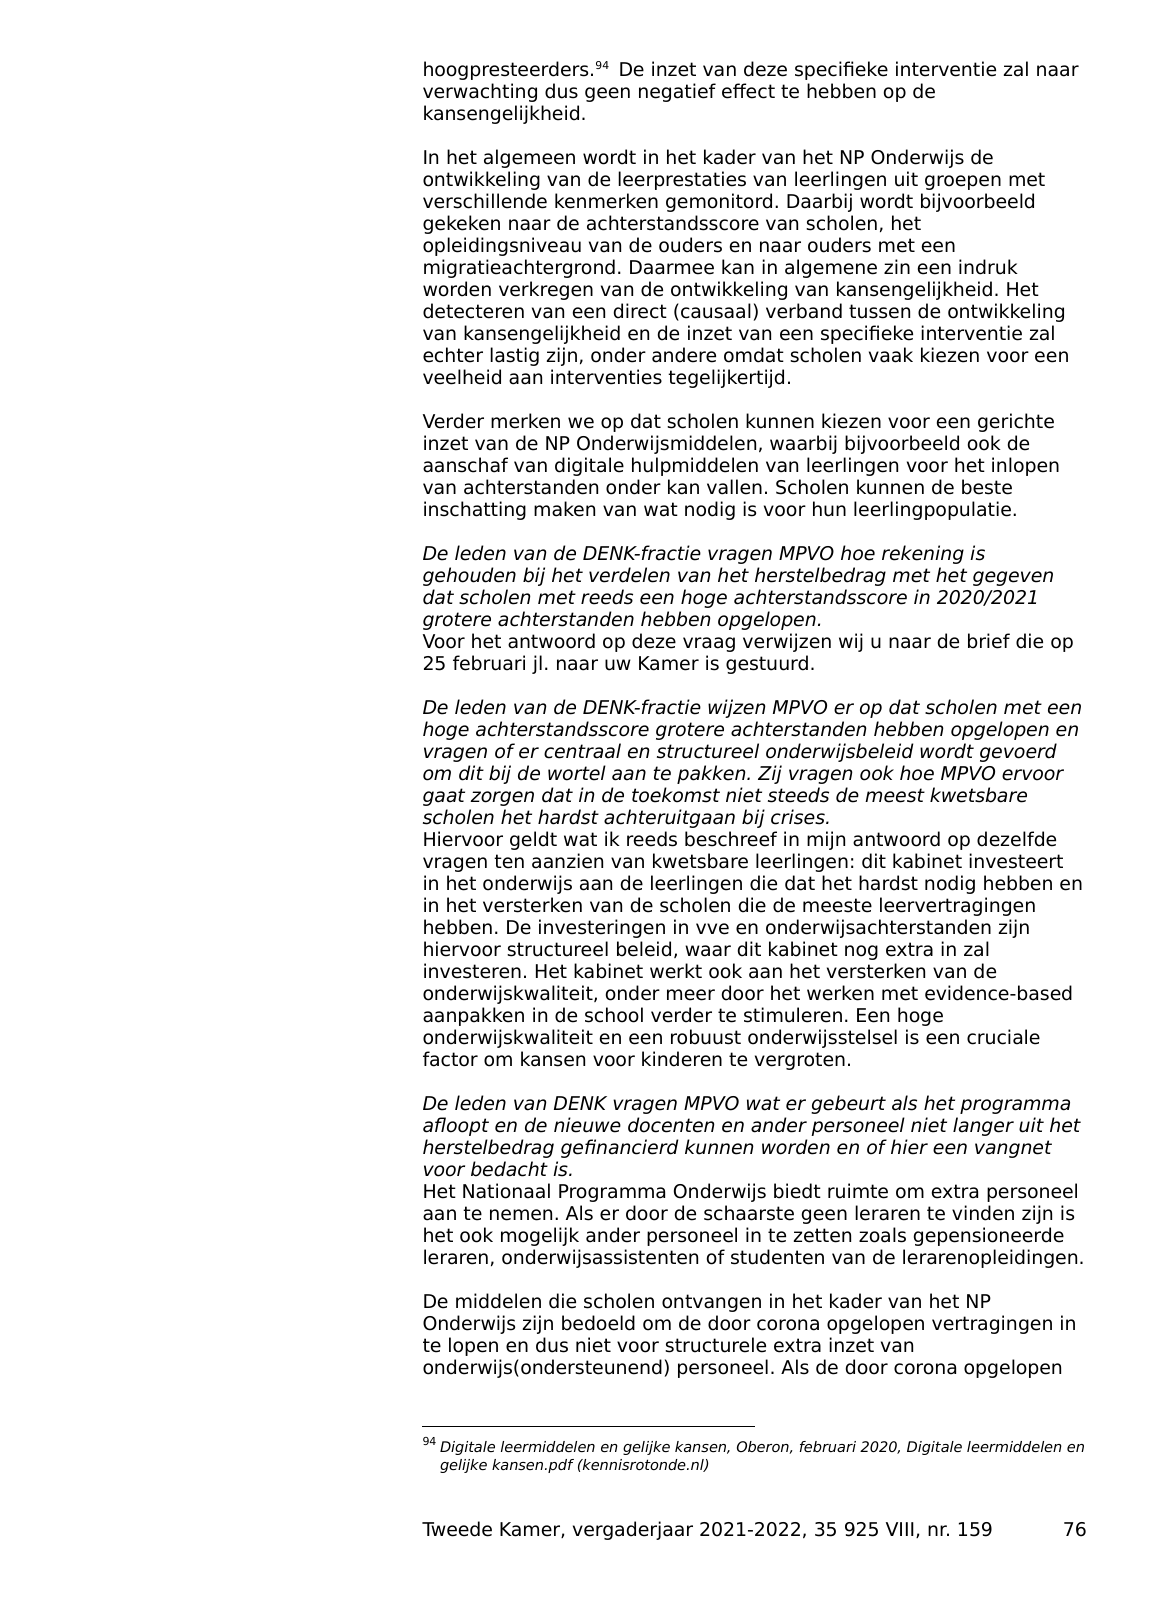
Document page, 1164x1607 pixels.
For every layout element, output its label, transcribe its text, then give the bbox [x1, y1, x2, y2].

text hoogpresteerders. De inzet van deze specifieke interventie zal naar verwachting dus geen negatief effect te hebben op de kansengelijkheid. [422, 59, 1087, 125]
text Digitale leermiddelen en gelijke kansen, Oberon, februari 2020, Digitale leermiddelen en gelijke kansen.pdf (kennisrotonde.nl) [422, 1435, 1087, 1474]
text De leden van de DENK-fractie vragen MPVO hoe rekening is gehouden bij het verdelen van het herstelbedrag met het gegeven dat scholen met reeds een hoge achterstandsscore in 2020/2021 grotere achterstanden hebben opgelopen. [422, 543, 1087, 631]
text De middelen die scholen ontvangen in het kader van het NP Onderwijs zijn bedoeld om de door corona opgelopen vertragingen in te lopen en dus niet voor structurele extra inzet van onderwijs(ondersteunend) personeel. Als de door corona opgelopen [422, 1291, 1087, 1379]
text In het algemeen wordt in het kader van het NP Onderwijs de ontwikkeling van de leerprestaties van leerlingen uit groepen met verschillende kenmerken gemonitord. Daarbij wordt bijvoorbeeld gekeken naar de achterstandsscore van scholen, het opleidingsniveau van de ouders en naar ouders met een migratieachtergrond. Daarmee kan in algemene zin een indruk worden verkregen van de ontwikkeling van kansengelijkheid. Het detecteren van een direct (causaal) verband tussen de ontwikkeling van kansengelijkheid en de inzet van een specifieke interventie zal echter lastig zijn, onder andere omdat scholen vaak kiezen voor een veelheid aan interventies tegelijkertijd. [422, 147, 1087, 389]
text Het Nationaal Programma Onderwijs biedt ruimte om extra personeel aan te nemen. Als er door de schaarste geen leraren te vinden zijn is het ook mogelijk ander personeel in te zetten zoals gepensioneerde leraren, onderwijsassistenten of studenten van de lerarenopleidingen. [422, 1181, 1087, 1269]
text De leden van DENK vragen MPVO wat er gebeurt als het programma afloopt en de nieuwe docenten en ander personeel niet langer uit het herstelbedrag gefinancierd kunnen worden en of hier een vangnet voor bedacht is. [422, 1093, 1087, 1181]
text Hiervoor geldt wat ik reeds beschreef in mijn antwoord op dezelfde vragen ten aanzien van kwetsbare leerlingen: dit kabinet investeert in het onderwijs aan de leerlingen die dat het hardst nodig hebben en in het versterken van de scholen die de meeste leervertragingen hebben. De investeringen in vve en onderwijsachterstanden zijn hiervoor structureel beleid, waar dit kabinet nog extra in zal investeren. Het kabinet werkt ook aan het versterken van de onderwijskwaliteit, onder meer door het werken met evidence-based aanpakken in de school verder te stimuleren. Een hoge onderwijskwaliteit en een robuust onderwijsstelsel is een cruciale factor om kansen voor kinderen te vergroten. [422, 829, 1087, 1071]
text Verder merken we op dat scholen kunnen kiezen voor een gerichte inzet van de NP Onderwijsmiddelen, waarbij bijvoorbeeld ook de aanschaf van digitale hulpmiddelen van leerlingen voor het inlopen van achterstanden onder kan vallen. Scholen kunnen de beste inschatting maken van wat nodig is voor hun leerlingpopulatie. [422, 411, 1087, 521]
text Voor het antwoord op deze vraag verwijzen wij u naar de brief die op 25 februari jl. naar uw Kamer is gestuurd. [422, 631, 1087, 675]
text De leden van de DENK-fractie wijzen MPVO er op dat scholen met een hoge achterstandsscore grotere achterstanden hebben opgelopen en vragen of er centraal en structureel onderwijsbeleid wordt gevoerd om dit bij de wortel aan te pakken. Zij vragen ook hoe MPVO ervoor gaat zorgen dat in de toekomst niet steeds de meest kwetsbare scholen het hardst achteruitgaan bij crises. [422, 697, 1087, 829]
